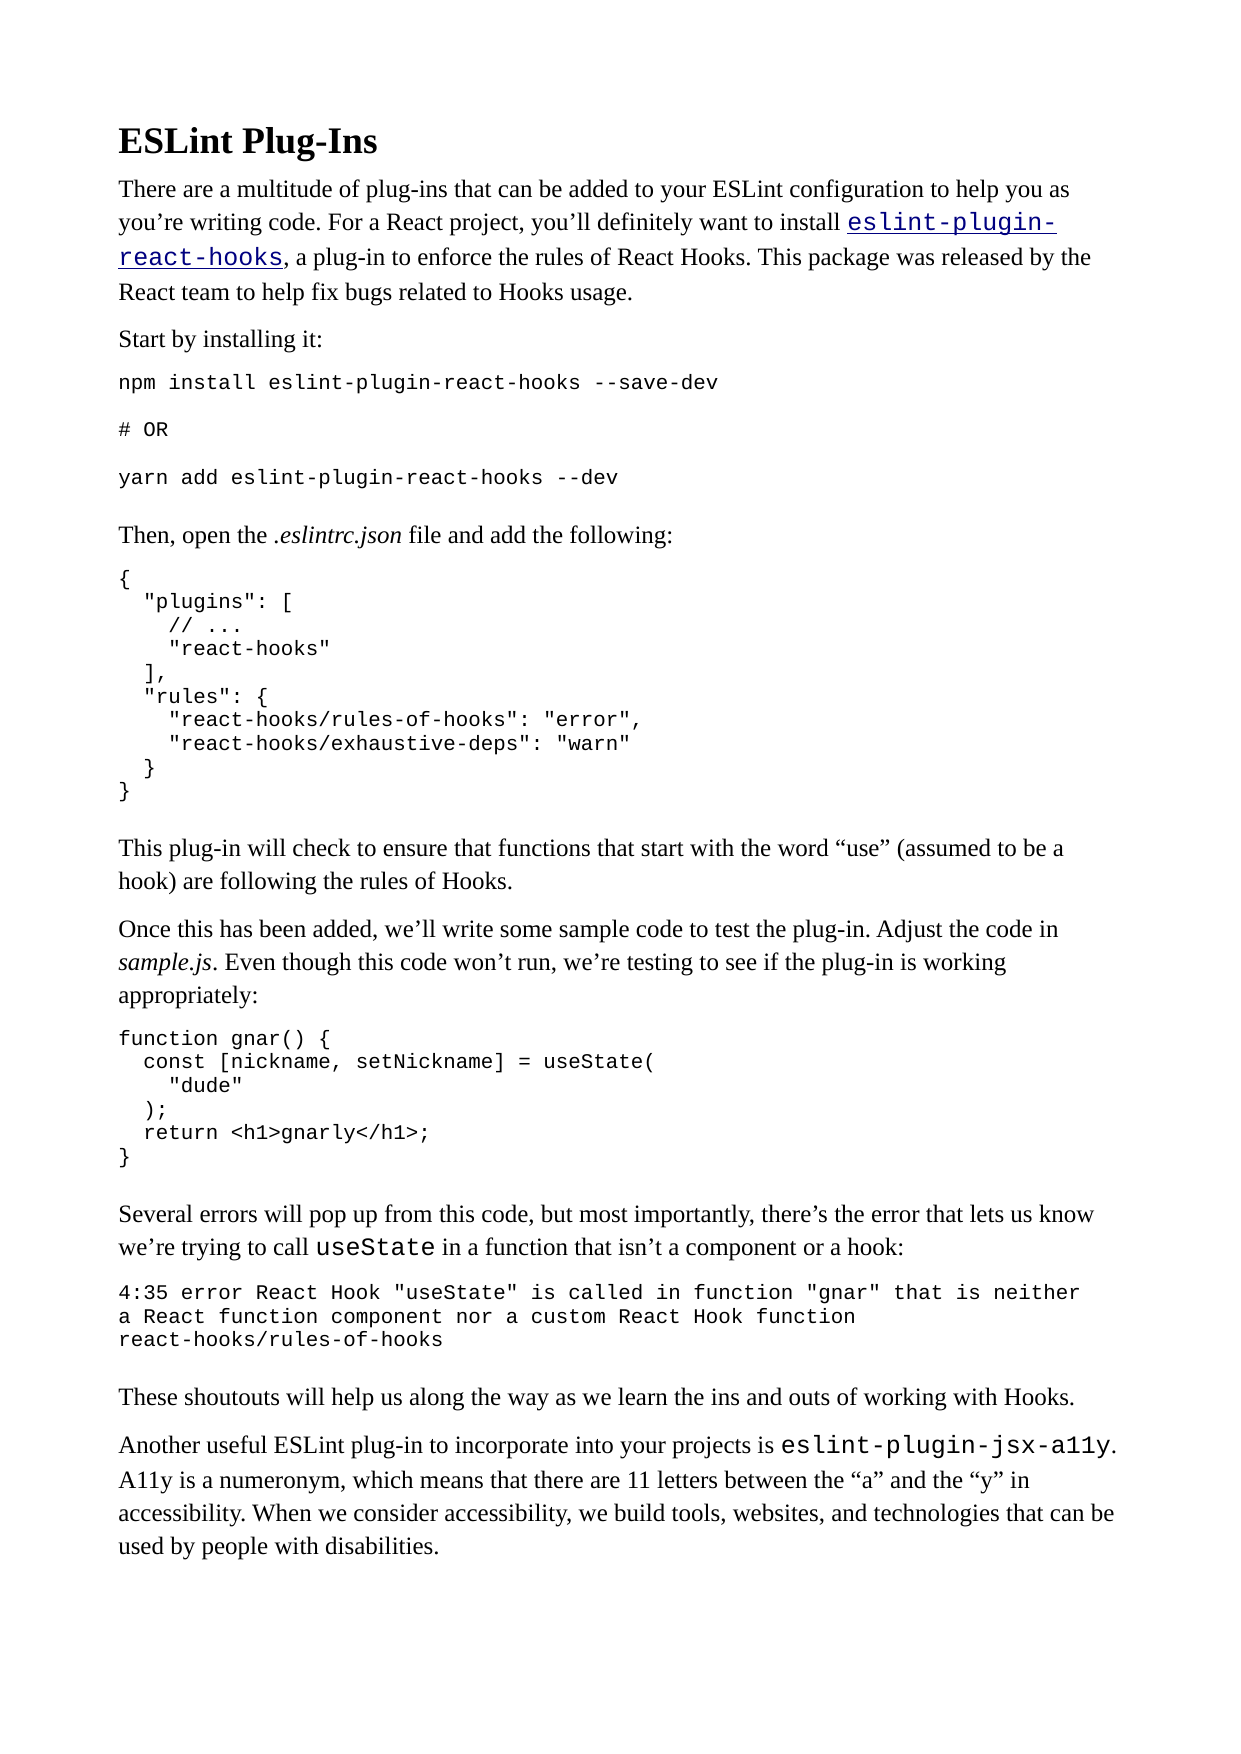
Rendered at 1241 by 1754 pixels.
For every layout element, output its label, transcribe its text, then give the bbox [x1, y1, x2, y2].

text // ... [118, 615, 1122, 638]
text "react-hooks" [118, 638, 1122, 662]
text ], [118, 662, 1122, 686]
text const [nickname, setNickname] = useState( [118, 1051, 1122, 1075]
text Another useful ESLint plug-in to incorporate into your projects is eslint-plugin-jsx-a11y. A11y is a numeronym, which means that there are 11 letters between the “a” and the “y” in accessibility. When we consider accessibility, we build tools, websites, and technologies that can be used by people with disabilities. [118, 1430, 1122, 1560]
text Then, open the .eslintrc.json file and add the following: [118, 520, 1122, 549]
text Once this has been added, we’ll write some sample code to test the plug-in. Adjust the code in sample.js. Even though this code won’t run, we’re testing to see if the plug-in is working appropriately: [118, 914, 1122, 1009]
text } [118, 780, 1122, 804]
text Several errors will pop up from this code, but most importantly, there’s the error that lets us know we’re trying to call useState in a function that isn’t a component or a hook: [118, 1199, 1122, 1263]
text yarn add eslint-plugin-react-hooks --dev [118, 467, 1122, 490]
subtitle ESLint Plug-Ins [118, 118, 1122, 161]
text "react-hooks/exhaustive-deps": "warn" [118, 733, 1122, 757]
text } [118, 757, 1122, 780]
text "dude" [118, 1075, 1122, 1099]
text } [118, 1146, 1122, 1169]
text npm install eslint-plugin-react-hooks --save-dev [118, 372, 1122, 396]
text 4:35 error React Hook "useState" is called in function "gnar" that is neither [118, 1282, 1122, 1306]
text react-hooks/rules-of-hooks [118, 1329, 1122, 1353]
text This plug-in will check to ensure that functions that start with the word “use” (assumed to be a hook) are following the rules of Hooks. [118, 833, 1122, 895]
text a React function component nor a custom React Hook function [118, 1306, 1122, 1329]
text There are a multitude of plug-ins that can be added to your ESLint configuration to help you as you’re writing code. For a React project, you’ll definitely want to install eslint-plugin-react-hooks, a plug-in to enforce the rules of React Hooks. This package was released by the React team to help fix bugs related to Hooks usage. [118, 174, 1122, 306]
text # OR [118, 419, 1122, 443]
text { [118, 567, 1122, 591]
text These shoutouts will help us along the way as we learn the ins and outs of working with Hooks. [118, 1382, 1122, 1411]
text function gnar() { [118, 1028, 1122, 1051]
text "rules": { [118, 686, 1122, 709]
text "react-hooks/rules-of-hooks": "error", [118, 709, 1122, 733]
text ); [118, 1099, 1122, 1122]
text "plugins": [ [118, 591, 1122, 615]
text return <h1>gnarly</h1>; [118, 1122, 1122, 1146]
text Start by installing it: [118, 324, 1122, 353]
